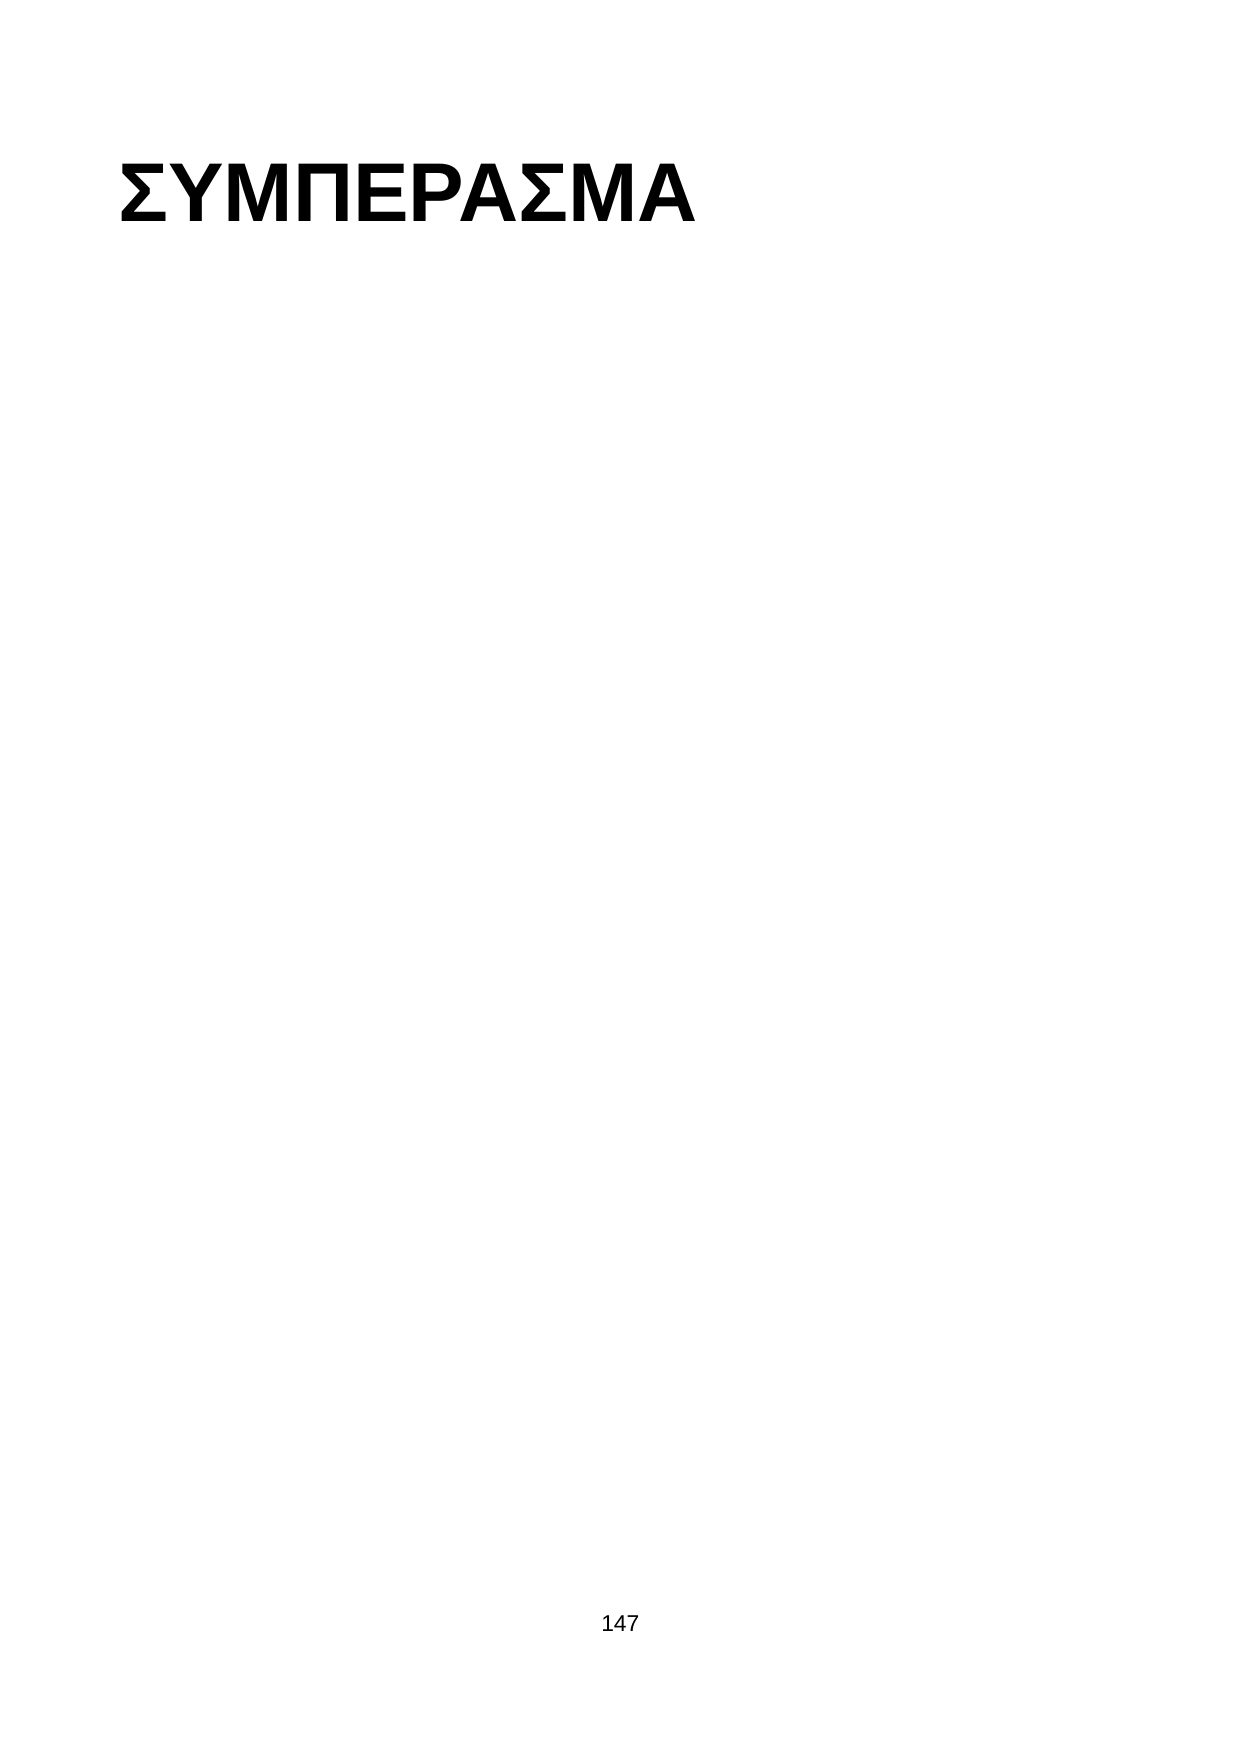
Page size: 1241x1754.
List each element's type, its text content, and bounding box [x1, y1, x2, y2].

text ΣΥΜΠΕΡΑΣΜΑ [118, 143, 1122, 239]
